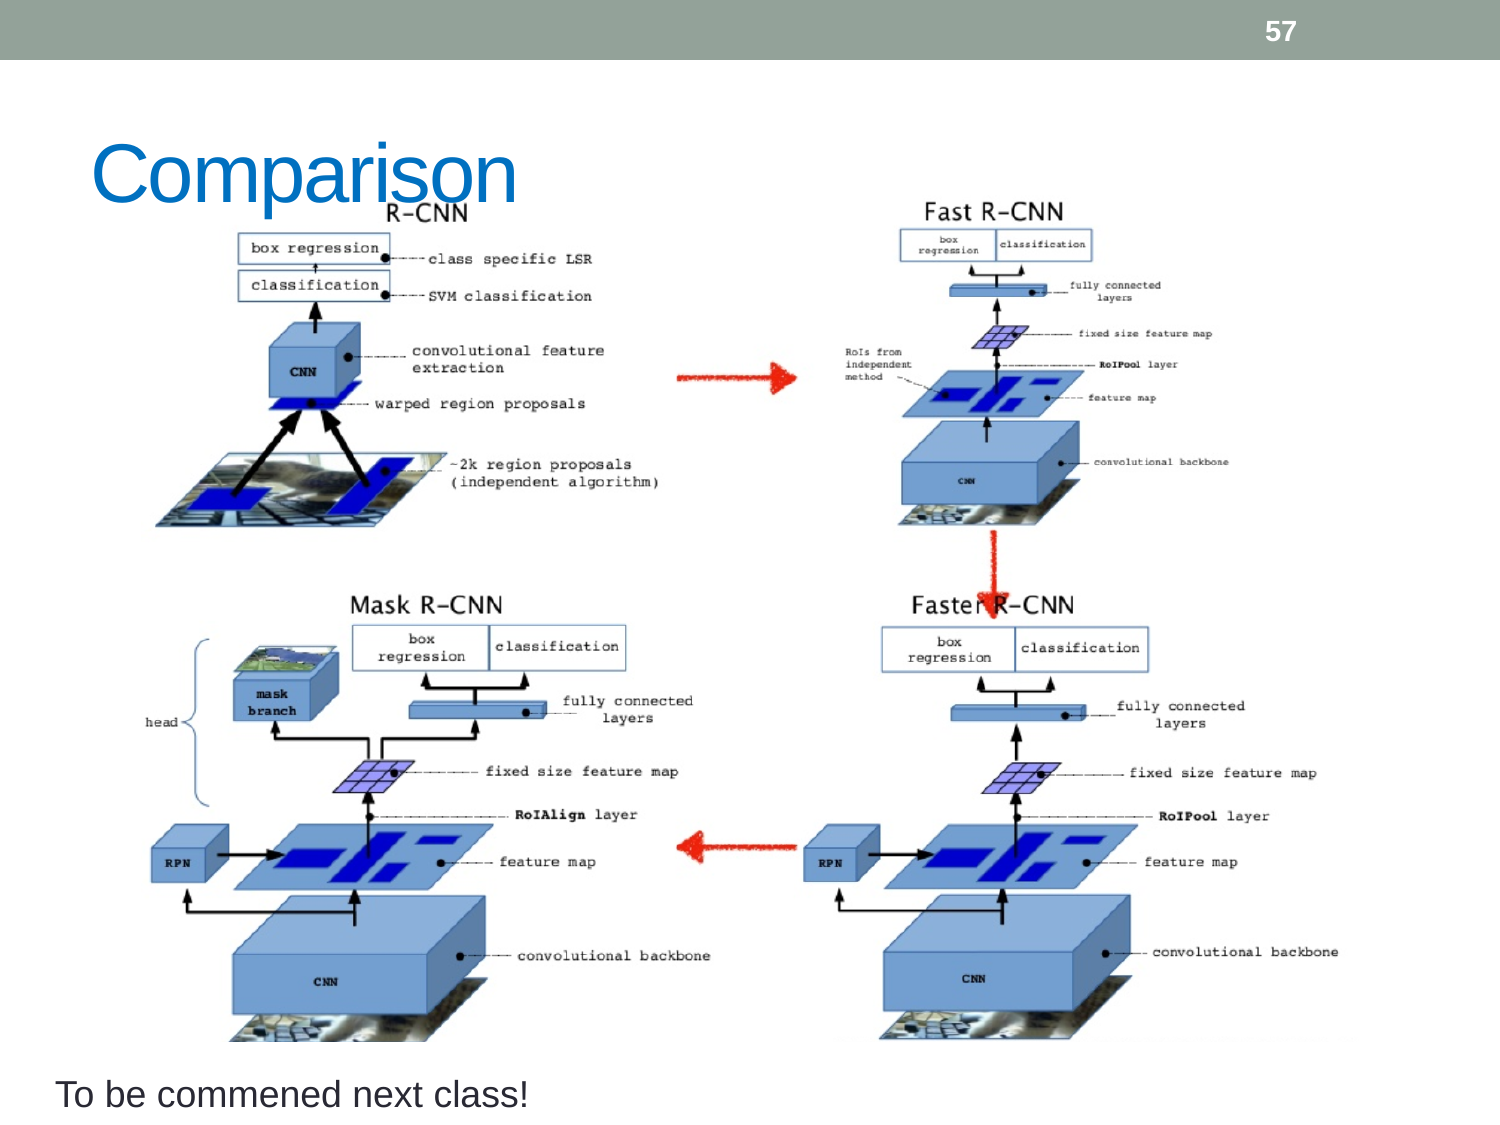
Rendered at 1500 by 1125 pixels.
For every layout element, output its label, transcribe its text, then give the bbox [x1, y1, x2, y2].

picture [141, 250, 1359, 1043]
slide_number [1250, 3, 1425, 57]
text_box To be commened next class! [40, 1062, 545, 1123]
title Comparison [75, 87, 1425, 250]
